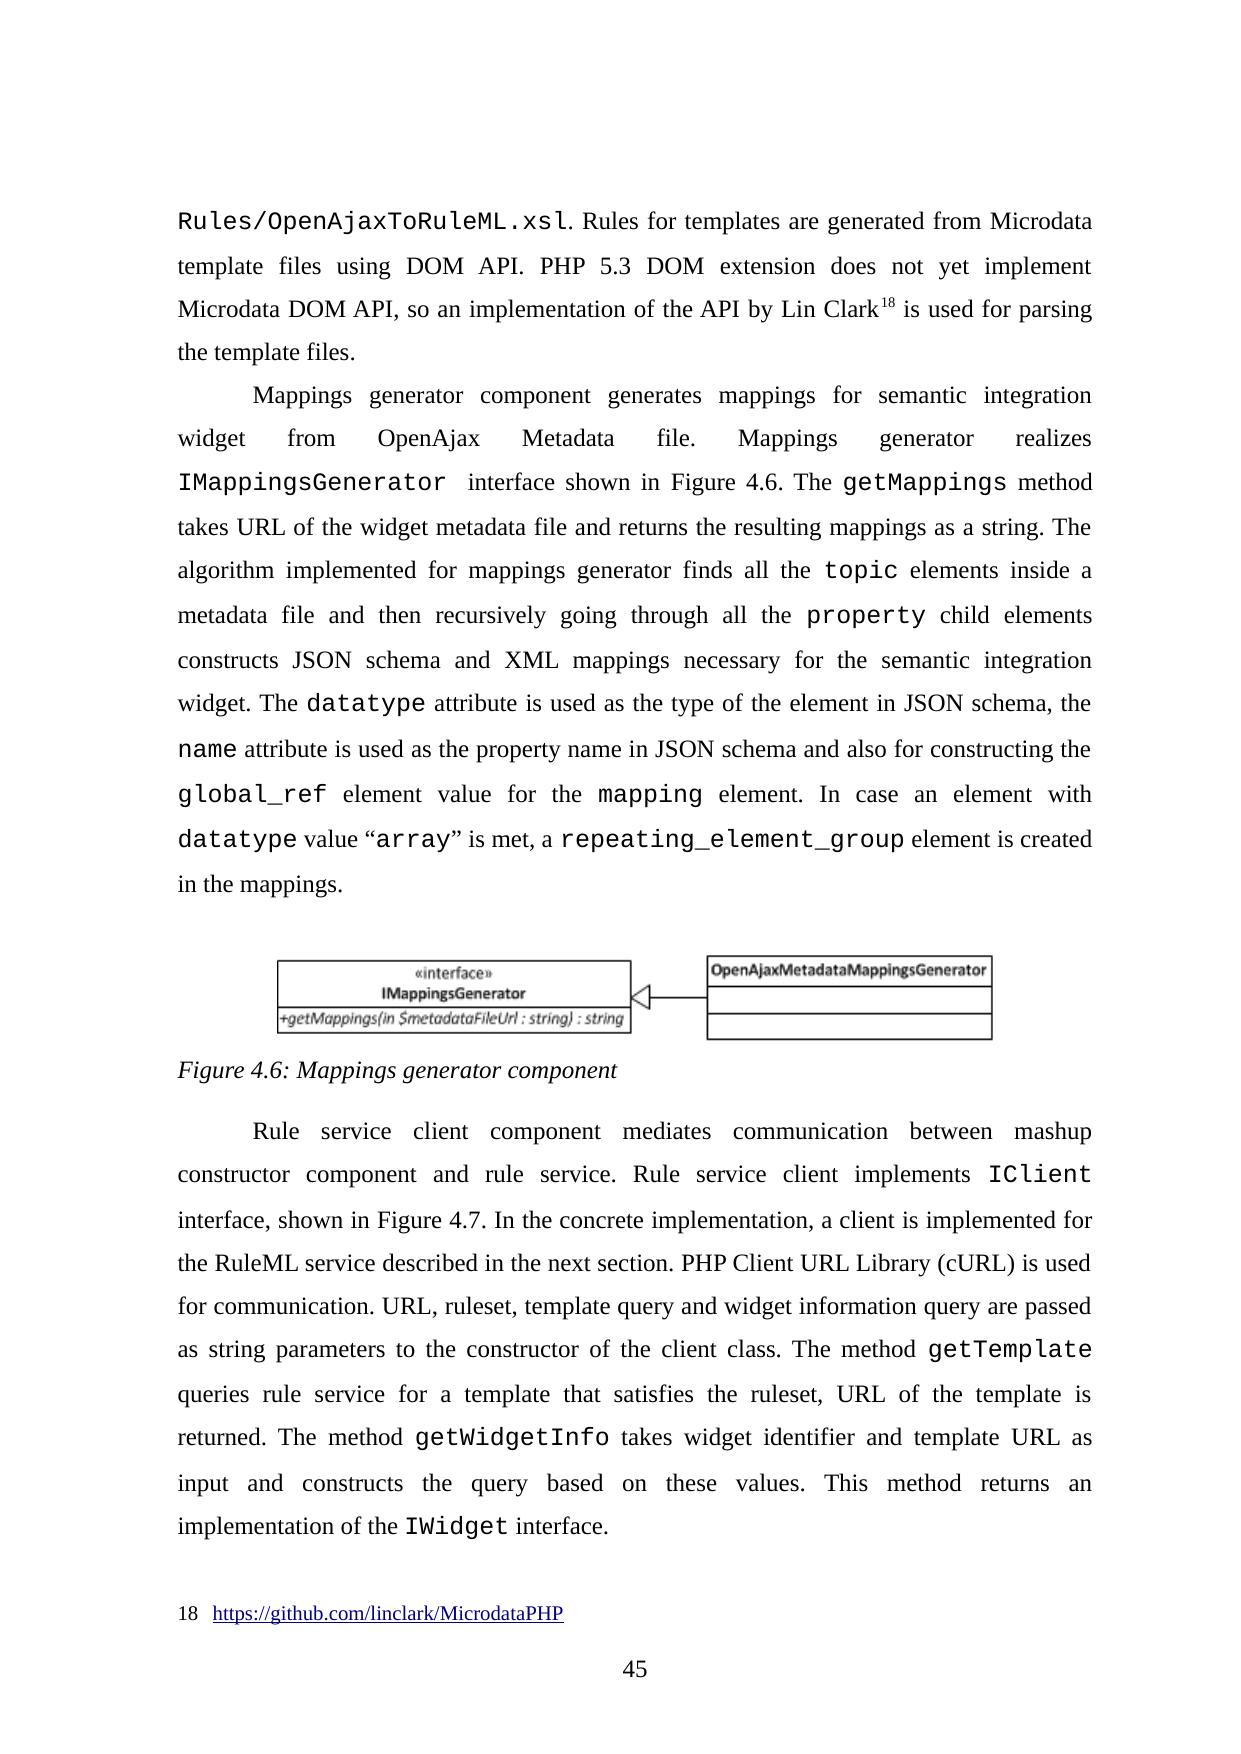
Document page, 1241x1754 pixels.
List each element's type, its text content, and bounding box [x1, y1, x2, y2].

text Rule service client component mediates communication between mashup constructor component and rule service. Rule service client implements IClient interface, shown in Figure 4.7. In the concrete implementation, a client is implemented for the RuleML service described in the next section. PHP Client URL Library (cURL) is used for communication. URL, ruleset, template query and widget information query are passed as string parameters to the constructor of the client class. The method getTemplate queries rule service for a template that satisfies the ruleset, URL of the template is returned. The method getWidgetInfo takes widget identifier and template URL as input and constructs the query based on these values. This method returns an implementation of the IWidget interface. [177, 1084, 1093, 1542]
text Mappings generator component generates mappings for semantic integration widget from OpenAjax Metadata file. Mappings generator realizes IMappingsGenerator interface shown in Figure 4.6. The getMappings method takes URL of the widget metadata file and returns the resulting mappings as a string. The algorithm implemented for mappings generator finds all the topic elements inside a metadata file and then recursively going through all the property child elements constructs JSON schema and XML mappings necessary for the semantic integration widget. The datatype attribute is used as the type of the element in JSON schema, the name attribute is used as the property name in JSON schema and also for constructing the global_ref element value for the mapping element. In case an element with datatype value “array” is met, a repeating_element_group element is created in the mappings. [177, 380, 1093, 898]
text https://github.com/linclark/MicrodataPHP [177, 1601, 1093, 1625]
text [177, 912, 1093, 943]
text Rules/OpenAjaxToRuleML.xsl. Rules for templates are generated from Microdata template files using DOM API. PHP 5.3 DOM extension does not yet implement Microdata DOM API, so an implementation of the API by Lin Clark is used for parsing the template files. [177, 206, 1093, 366]
text Figure 4.6: Mappings generator component [177, 943, 1093, 1084]
picture [277, 955, 993, 1042]
